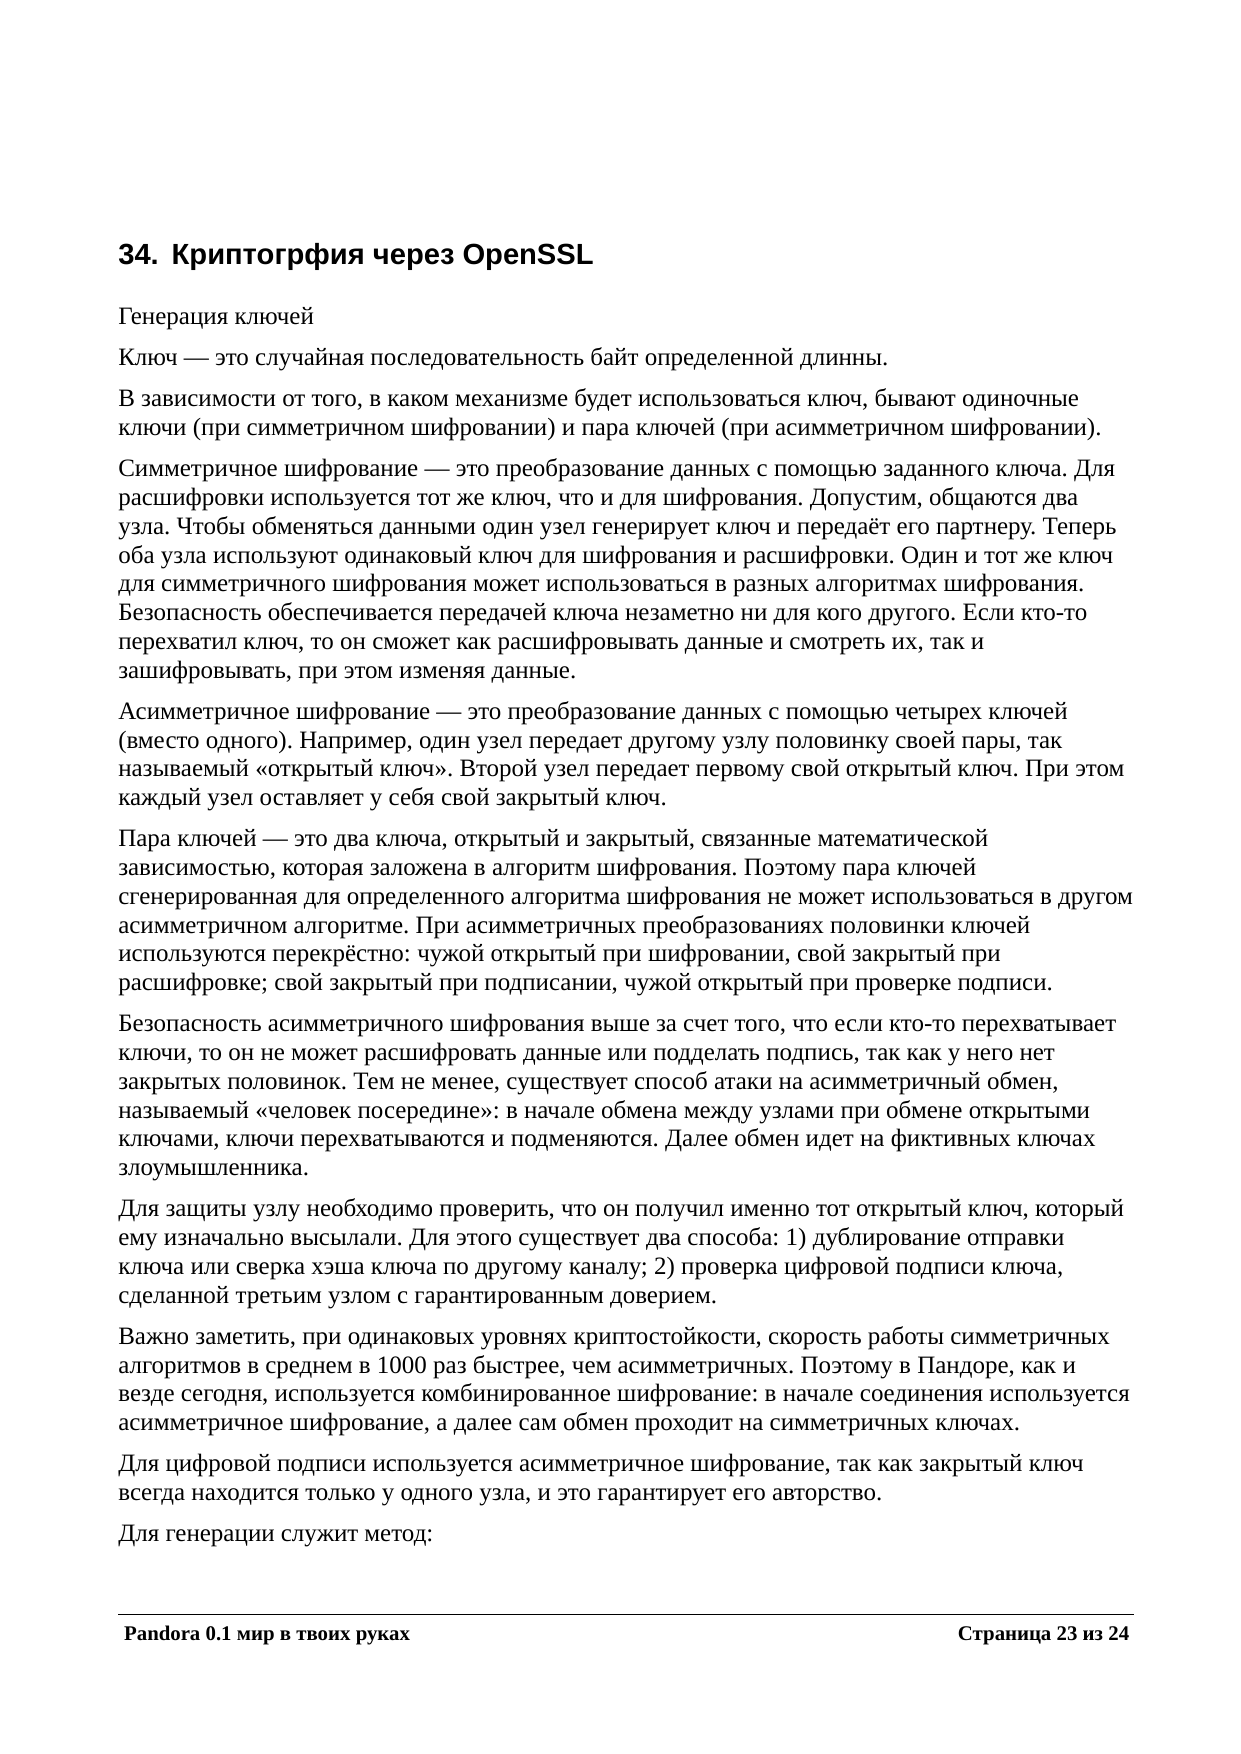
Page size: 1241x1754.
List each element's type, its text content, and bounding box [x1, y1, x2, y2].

subtitle Криптогрфия через OpenSSL [118, 237, 1134, 271]
text Важно заметить, при одинаковых уровнях криптостойкости, скорость работы симметричных алгоритмов в среднем в 1000 раз быстрее, чем асимметричных. Поэтому в Пандоре, как и везде сегодня, используется комбинированное шифрование: в начале соединения используется асимметричное шифрование, а далее сам обмен проходит на симметричных ключах. [118, 1321, 1134, 1436]
text Ключ — это случайная последовательность байт определенной длинны. [118, 342, 1134, 371]
text Безопасность асимметричного шифрования выше за счет того, что если кто-то перехватывает ключи, то он не может расшифровать данные или подделать подпись, так как у него нет закрытых половинок. Тем не менее, существует способ атаки на асимметричный обмен, называемый «человек посередине»: в начале обмена между узлами при обмене открытыми ключами, ключи перехватываются и подменяются. Далее обмен идет на фиктивных ключах злоумышленника. [118, 1008, 1134, 1181]
text Симметричное шифрование — это преобразование данных с помощью заданного ключа. Для расшифровки используется тот же ключ, что и для шифрования. Допустим, общаются два узла. Чтобы обменяться данными один узел генерирует ключ и передаёт его партнеру. Теперь оба узла используют одинаковый ключ для шифрования и расшифровки. Один и тот же ключ для симметричного шифрования может использоваться в разных алгоритмах шифрования. Безопасность обеспечивается передачей ключа незаметно ни для кого другого. Если кто-то перехватил ключ, то он сможет как расшифровывать данные и смотреть их, так и зашифровывать, при этом изменяя данные. [118, 453, 1134, 683]
text Генерация ключей [118, 301, 1134, 330]
text Для защиты узлу необходимо проверить, что он получил именно тот открытый ключ, который ему изначально высылали. Для этого существует два способа: 1) дублирование отправки ключа или сверка хэша ключа по другому каналу; 2) проверка цифровой подписи ключа, сделанной третьим узлом с гарантированным доверием. [118, 1193, 1134, 1308]
text В зависимости от того, в каком механизме будет использоваться ключ, бывают одиночные ключи (при симметричном шифровании) и пара ключей (при асимметричном шифровании). [118, 383, 1134, 441]
text Для генерации служит метод: [118, 1518, 1134, 1547]
text Асимметричное шифрование — это преобразование данных с помощью четырех ключей (вместо одного). Например, один узел передает другому узлу половинку своей пары, так называемый «открытый ключ». Второй узел передает первому свой открытый ключ. При этом каждый узел оставляет у себя свой закрытый ключ. [118, 696, 1134, 811]
text Пара ключей — это два ключа, открытый и закрытый, связанные математической зависимостью, которая заложена в алгоритм шифрования. Поэтому пара ключей сгенерированная для определенного алгоритма шифрования не может использоваться в другом асимметричном алгоритме. При асимметричных преобразованиях половинки ключей используются перекрёстно: чужой открытый при шифровании, свой закрытый при расшифровке; свой закрытый при подписании, чужой открытый при проверке подписи. [118, 823, 1134, 996]
text Для цифровой подписи используется асимметричное шифрование, так как закрытый ключ всегда находится только у одного узла, и это гарантирует его авторство. [118, 1448, 1134, 1506]
